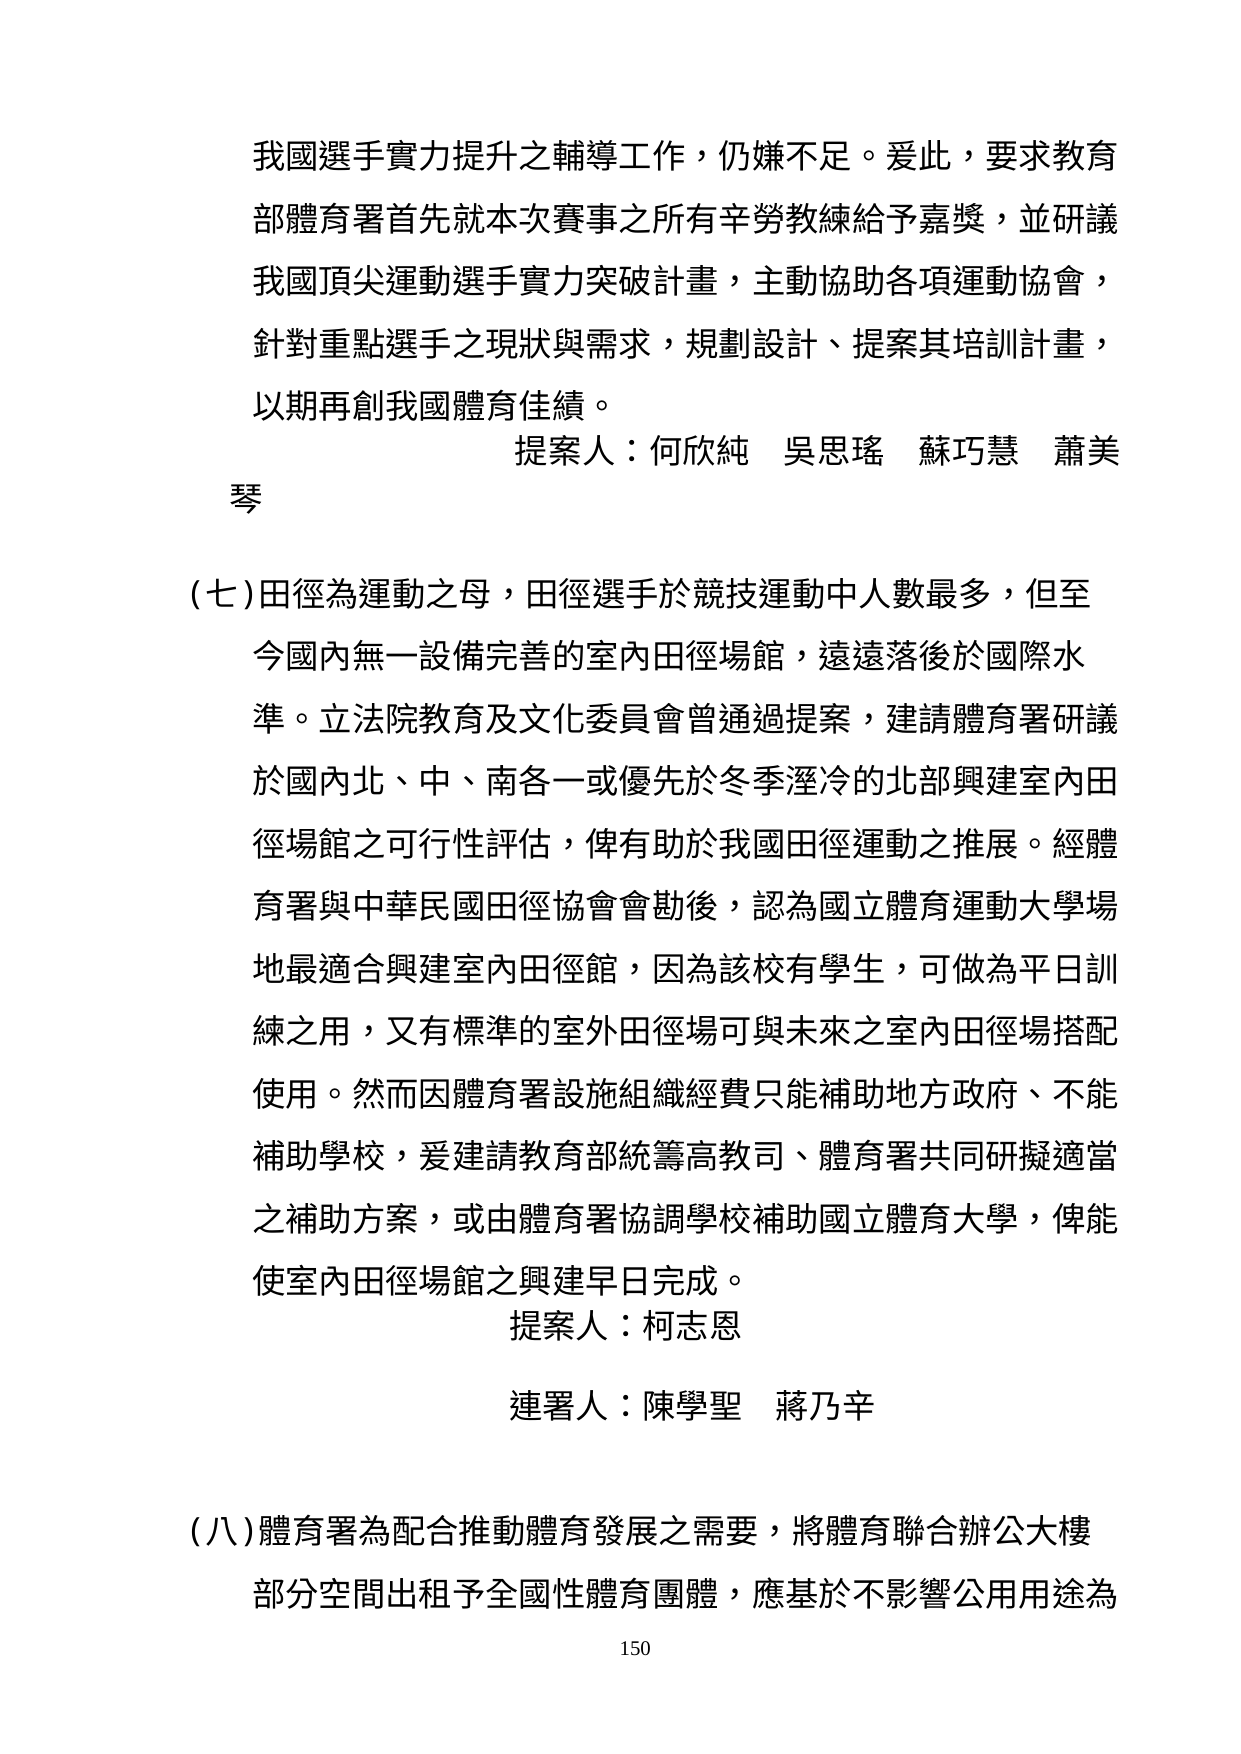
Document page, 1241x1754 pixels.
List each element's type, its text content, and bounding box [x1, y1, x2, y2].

text 連署人：陳學聖 蔣乃辛 [229, 1362, 1122, 1425]
text 我國選手實力提升之輔導工作，仍嫌不足。爰此，要求教育部體育署首先就本次賽事之所有辛勞教練給予嘉獎，並研議我國頂尖運動選手實力突破計畫，主動協助各項運動協會，針對重點選手之現狀與需求，規劃設計、提案其培訓計畫，以期再創我國體育佳績。 [185, 112, 1122, 425]
text 提案人：柯志恩 [229, 1300, 1122, 1348]
text (七)田徑為運動之母，田徑選手於競技運動中人數最多，但至今國內無一設備完善的室內田徑場館，遠遠落後於國際水準。立法院教育及文化委員會曾通過提案，建請體育署研議於國內北、中、南各一或優先於冬季溼冷的北部興建室內田徑場館之可行性評估，俾有助於我國田徑運動之推展。經體育署與中華民國田徑協會會勘後，認為國立體育運動大學場地最適合興建室內田徑館，因為該校有學生，可做為平日訓練之用，又有標準的室外田徑場可與未來之室內田徑場搭配使用。然而因體育署設施組織經費只能補助地方政府、不能補助學校，爰建請教育部統籌高教司、體育署共同研擬適當之補助方案，或由體育署協調學校補助國立體育大學，俾能使室內田徑場館之興建早日完成。 [185, 550, 1122, 1300]
text 提案人：何欣純 吳思瑤 蘇巧慧 蕭美琴 [229, 425, 1122, 521]
text (八)體育署為配合推動體育發展之需要，將體育聯合辦公大樓部分空間出租予全國性體育團體，應基於不影響公用用途為 [185, 1487, 1122, 1612]
